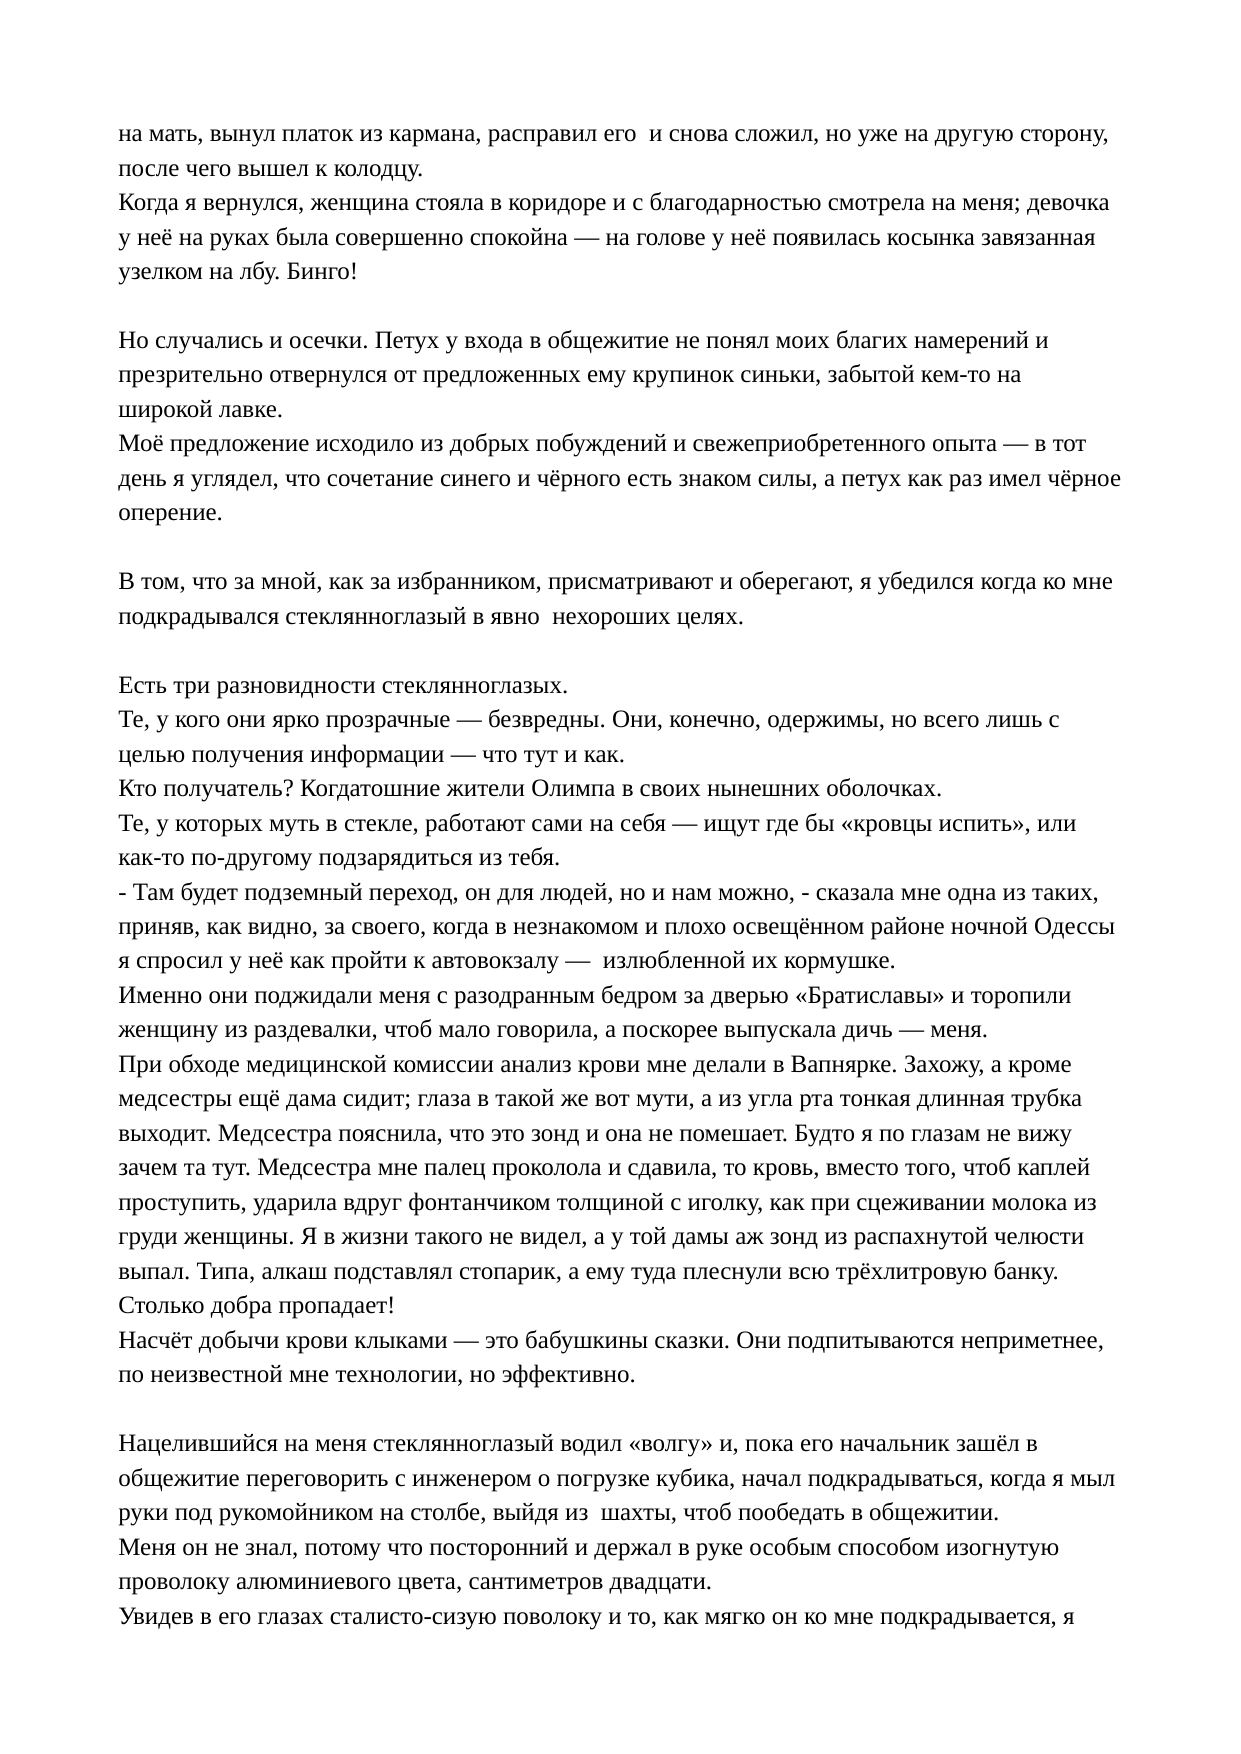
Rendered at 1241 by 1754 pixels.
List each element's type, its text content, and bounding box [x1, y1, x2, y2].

text Нацелившийся на меня стеклянноглазый водил «волгу» и, пока его начальник зашёл в общежитие переговорить с инженером о погрузке кубика, начал подкрадываться, когда я мыл руки под рукомойником на столбе, выйдя из шахты, чтоб пообедать в общежитии. [118, 1428, 1122, 1526]
text Но случались и осечки. Петух у входа в общежитие не понял моих благих намерений и презрительно отвернулся от предложенных ему крупинок синьки, забытой кем-то на широкой лавке. [118, 325, 1122, 423]
text Насчёт добычи крови клыками — это бабушкины сказки. Они подпитываются неприметнее, по неизвестной мне технологии, но эффективно. [118, 1325, 1122, 1388]
text При обходе медицинской комиссии анализ крови мне делали в Вапнярке. Захожу, а кроме медсестры ещё дама сидит; глаза в такой же вот мути, а из угла рта тонкая длинная трубка выходит. Медсестра пояснила, что это зонд и она не помешает. Будто я по глазам не вижу зачем та тут. Медсестра мне палец проколола и сдавила, то кровь, вместо того, чтоб каплей проступить, ударила вдруг фонтанчиком толщиной с иголку, как при сцеживании молока из груди женщины. Я в жизни такого не видел, а у той дамы аж зонд из распахнутой челюсти выпал. Типа, алкаш подставлял стопарик, а ему туда плеснули всю трёхлитровую банку. Столько добра пропадает! [118, 1049, 1122, 1319]
text Когда я вернулся, женщина стояла в коридоре и с благодарностью смотрела на меня; девочка у неё на руках была совершенно спокойна — на голове у неё появилась косынка завязанная узелком на лбу. Бинго! [118, 187, 1122, 285]
text Те, у кого они ярко прозрачные — безвредны. Они, конечно, одержимы, но всего лишь с целью получения информации — что тут и как. [118, 704, 1122, 767]
text Те, у которых муть в стекле, работают сами на себя — ищут где бы «кровцы испить», или как-то по-другому подзарядиться из тебя. [118, 808, 1122, 871]
text Моё предложение исходило из добрых побуждений и свежеприобретенного опыта — в тот день я углядел, что сочетание синего и чёрного есть знаком силы, а петух как раз имел чёрное оперение. [118, 428, 1122, 526]
text Именно они поджидали меня с разодранным бедром за дверью «Братиславы» и торопили женщину из раздевалки, чтоб мало говорила, а поскорее выпускала дичь — меня. [118, 980, 1122, 1043]
text Кто получатель? Когдатошние жители Олимпа в своих нынешних оболочках. [118, 773, 1122, 802]
text - Там будет подземный переход, он для людей, но и нам можно, - сказала мне одна из таких, приняв, как видно, за своего, когда в незнакомом и плохо освещённом районе ночной Одессы я спросил у неё как пройти к автовокзалу — излюбленной их кормушке. [118, 877, 1122, 974]
text В том, что за мной, как за избранником, присматривают и оберегают, я убедился когда ко мне подкрадывался стеклянноглазый в явно нехороших целях. [118, 566, 1122, 629]
text Меня он не знал, потому что посторонний и держал в руке особым способом изогнутую проволоку алюминиевого цвета, сантиметров двадцати. [118, 1532, 1122, 1595]
text Увидев в его глазах сталисто-сизую поволоку и то, как мягко он ко мне подкрадывается, я [118, 1601, 1122, 1629]
text Есть три разновидности стеклянноглазых. [118, 670, 1122, 698]
text на мать, вынул платок из кармана, расправил его и снова сложил, но уже на другую сторону, после чего вышел к колодцу. [118, 118, 1122, 181]
